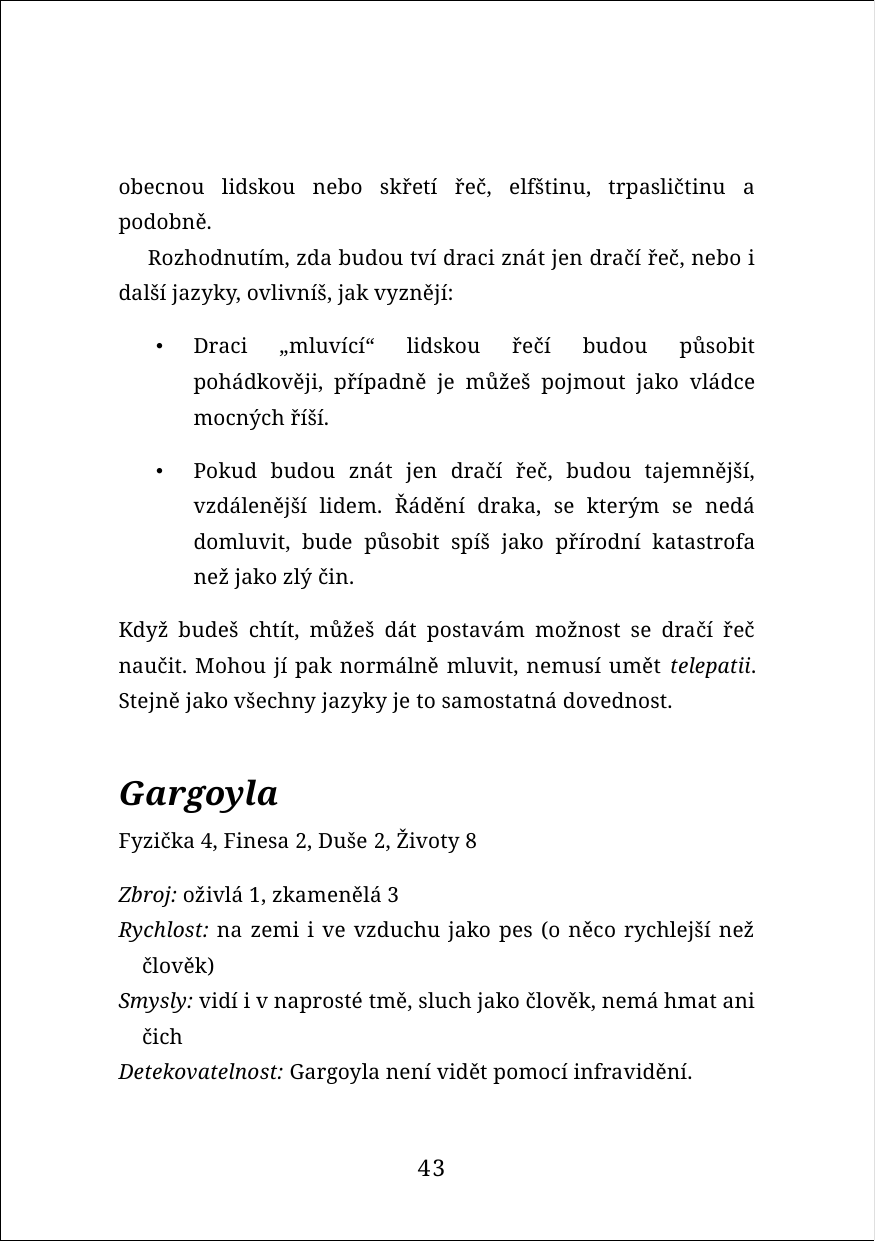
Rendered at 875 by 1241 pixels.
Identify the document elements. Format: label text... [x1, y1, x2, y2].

text Když budeš chtít, můžeš dát postavám možnost se dračí řeč naučit. Mohou jí pak normálně mluvit, nemusí umět telepatii. Stejně jako všechny jazyky je to samostatná dovednost. [118, 616, 756, 715]
text obecnou lidskou nebo skřetí řeč, elfštinu, trpasličtinu a podobně. Rozhodnutím, zda budou tví draci znát jen dračí řeč, nebo i další jazyky, ovlivníš, jak vyznějí: [118, 172, 756, 307]
list Pokud budou znát jen dračí řeč, budou tajemnější, vzdálenější lidem. Řádění draka, se kterým se nedá domluvit, bude působit spíš jako přírodní katastrofa než jako zlý čin. [156, 456, 756, 591]
text Zbroj: oživlá 1, zkamenělá 3 [118, 880, 756, 908]
subtitle Gargoyla [118, 769, 756, 815]
text Detekovatelnost: Gargoyla není vidět pomocí infravidění. [118, 1057, 756, 1086]
text Rychlost: na zemi i ve vzduchu jako pes (o něco rychlejší než člověk) [118, 915, 756, 979]
text Fyzička 4, Finesa 2, Duše 2, Životy 8 [118, 827, 756, 855]
text Smysly: vidí i v naprosté tmě, sluch jako člověk, nemá hmat ani čich [118, 986, 756, 1050]
list Draci „mluvící“ lidskou řečí budou působit pohádkověji, případně je můžeš pojmout jako vládce mocných říší. [156, 332, 756, 431]
